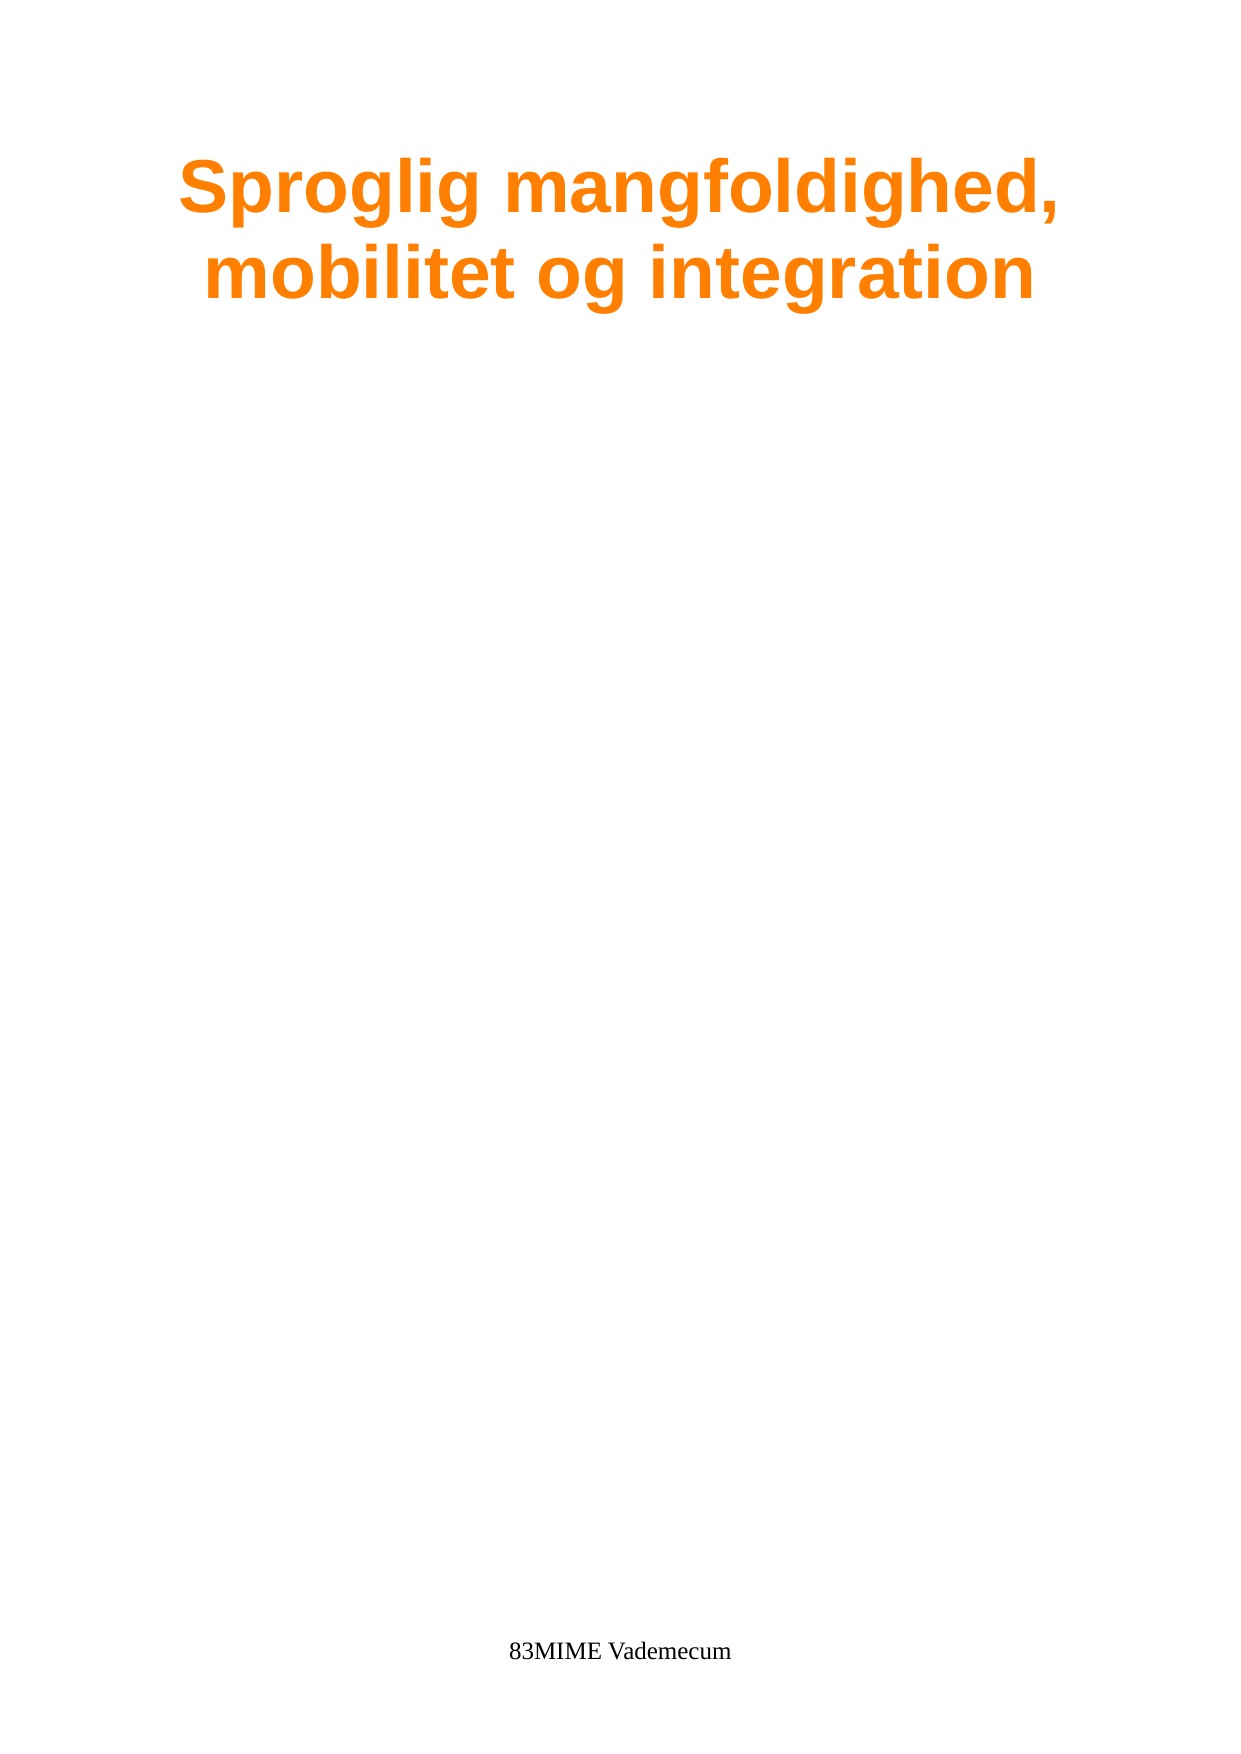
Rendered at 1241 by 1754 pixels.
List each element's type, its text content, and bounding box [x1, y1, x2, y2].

title Sproglig mangfoldighed, mobilitet og integration [88, 142, 1152, 315]
